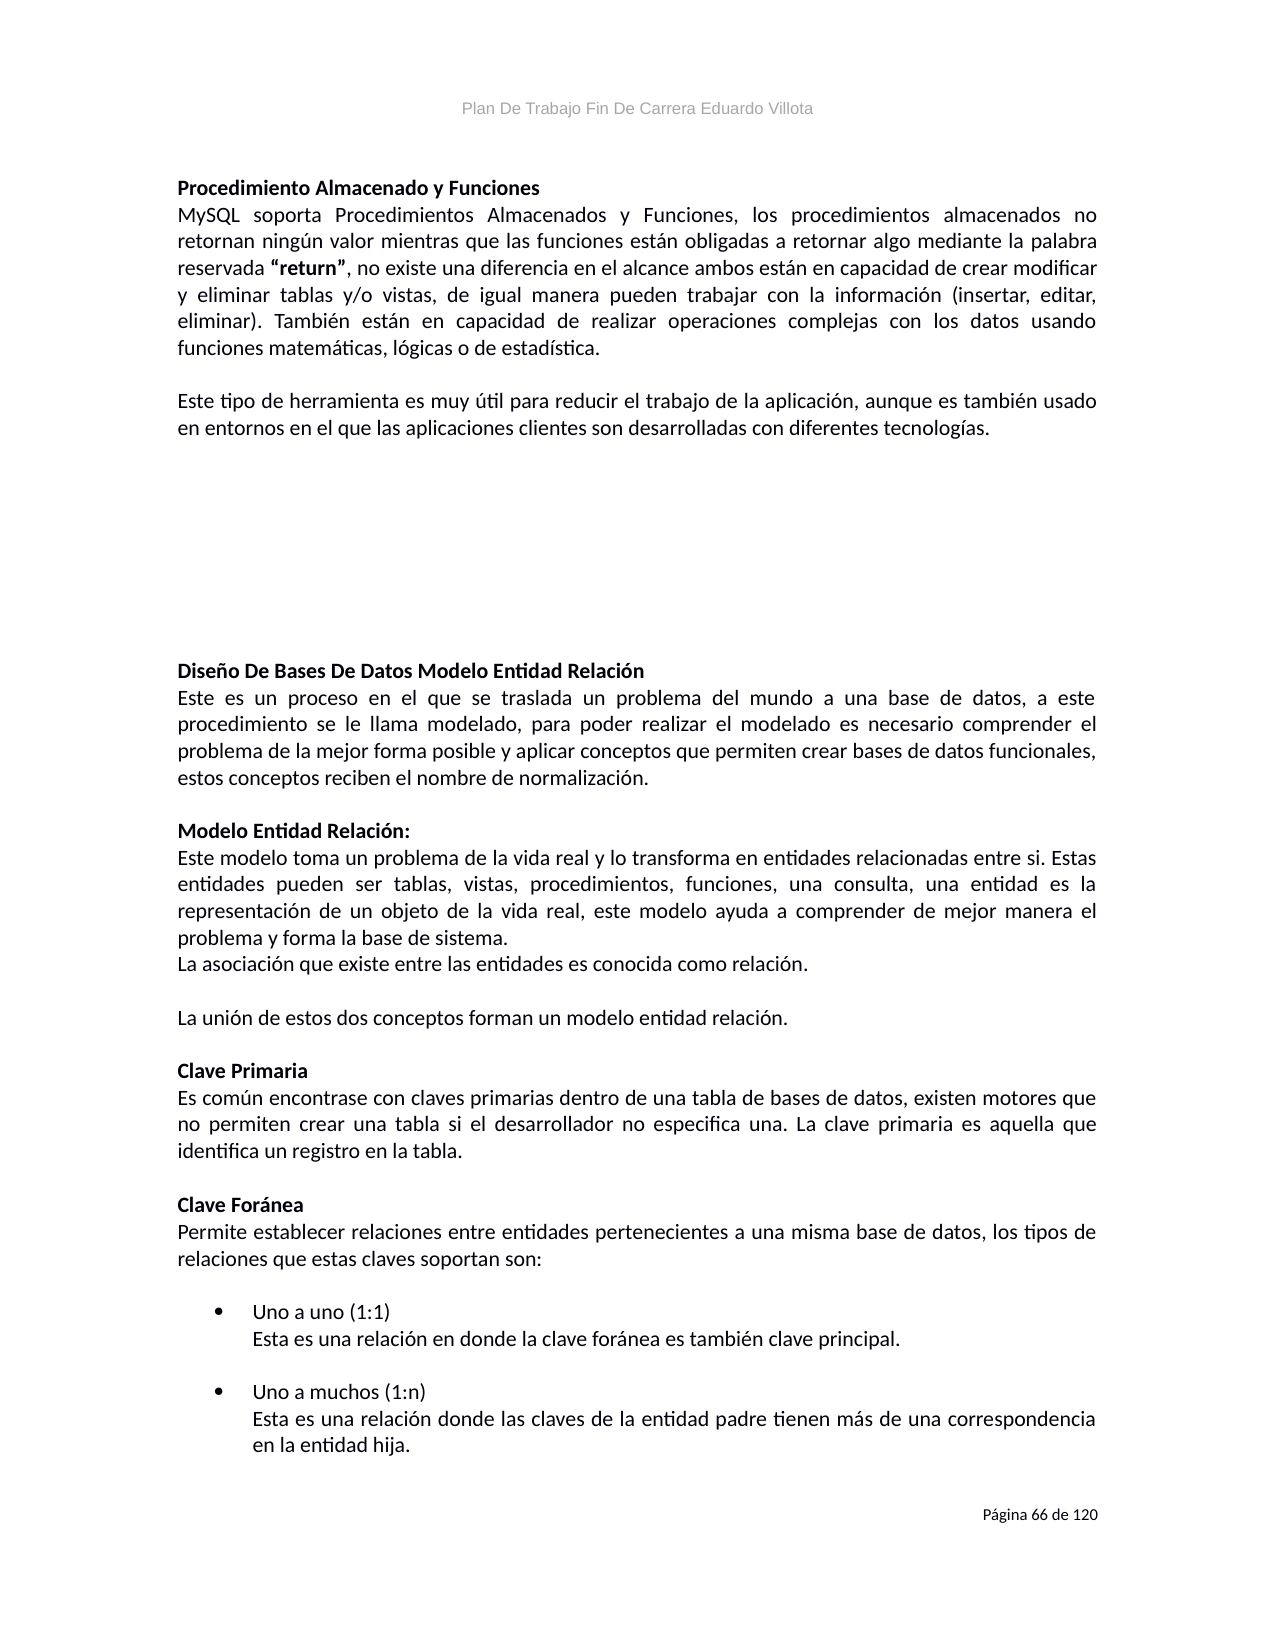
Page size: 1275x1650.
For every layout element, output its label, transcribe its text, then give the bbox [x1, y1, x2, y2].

text Clave Primaria [177, 1057, 1098, 1084]
text Permite establecer relaciones entre entidades pertenecientes a una misma base de datos, los tipos de relaciones que estas claves soportan son: [177, 1218, 1098, 1272]
text Modelo Entidad Relación: [177, 817, 1098, 844]
text Diseño De Bases De Datos Modelo Entidad Relación [177, 657, 1098, 684]
text MySQL soporta Procedimientos Almacenados y Funciones, los procedimientos almacenados no retornan ningún valor mientras que las funciones están obligadas a retornar algo mediante la palabra reservada “return”, no existe una diferencia en el alcance ambos están en capacidad de crear modificar y eliminar tablas y/o vistas, de igual manera pueden trabajar con la información (insertar, editar, eliminar). También están en capacidad de realizar operaciones complejas con los datos usando funciones matemáticas, lógicas o de estadística. [177, 201, 1098, 361]
text Este es un proceso en el que se traslada un problema del mundo a una base de datos, a este procedimiento se le llama modelado, para poder realizar el modelado es necesario comprender el problema de la mejor forma posible y aplicar conceptos que permiten crear bases de datos funcionales, estos conceptos reciben el nombre de normalización. [177, 684, 1098, 790]
list Esta es una relación donde las claves de la entidad padre tienen más de una correspondencia en la entidad hija. [252, 1405, 1098, 1458]
text La asociación que existe entre las entidades es conocida como relación. [177, 950, 1098, 977]
list Uno a uno (1:1) [215, 1298, 1098, 1325]
list Uno a muchos (1:n) [215, 1378, 1098, 1405]
text Este modelo toma un problema de la vida real y lo transforma en entidades relacionadas entre si. Estas entidades pueden ser tablas, vistas, procedimientos, funciones, una consulta, una entidad es la representación de un objeto de la vida real, este modelo ayuda a comprender de mejor manera el problema y forma la base de sistema. [177, 844, 1098, 950]
text Este tipo de herramienta es muy útil para reducir el trabajo de la aplicación, aunque es también usado en entornos en el que las aplicaciones clientes son desarrolladas con diferentes tecnologías. [177, 388, 1098, 441]
text Es común encontrase con claves primarias dentro de una tabla de bases de datos, existen motores que no permiten crear una tabla si el desarrollador no especifica una. La clave primaria es aquella que identifica un registro en la tabla. [177, 1084, 1098, 1164]
text Procedimiento Almacenado y Funciones [177, 174, 1098, 201]
text Clave Foránea [177, 1192, 1098, 1218]
text La unión de estos dos conceptos forman un modelo entidad relación. [177, 1004, 1098, 1030]
list Esta es una relación en donde la clave foránea es también clave principal. [252, 1325, 1098, 1352]
